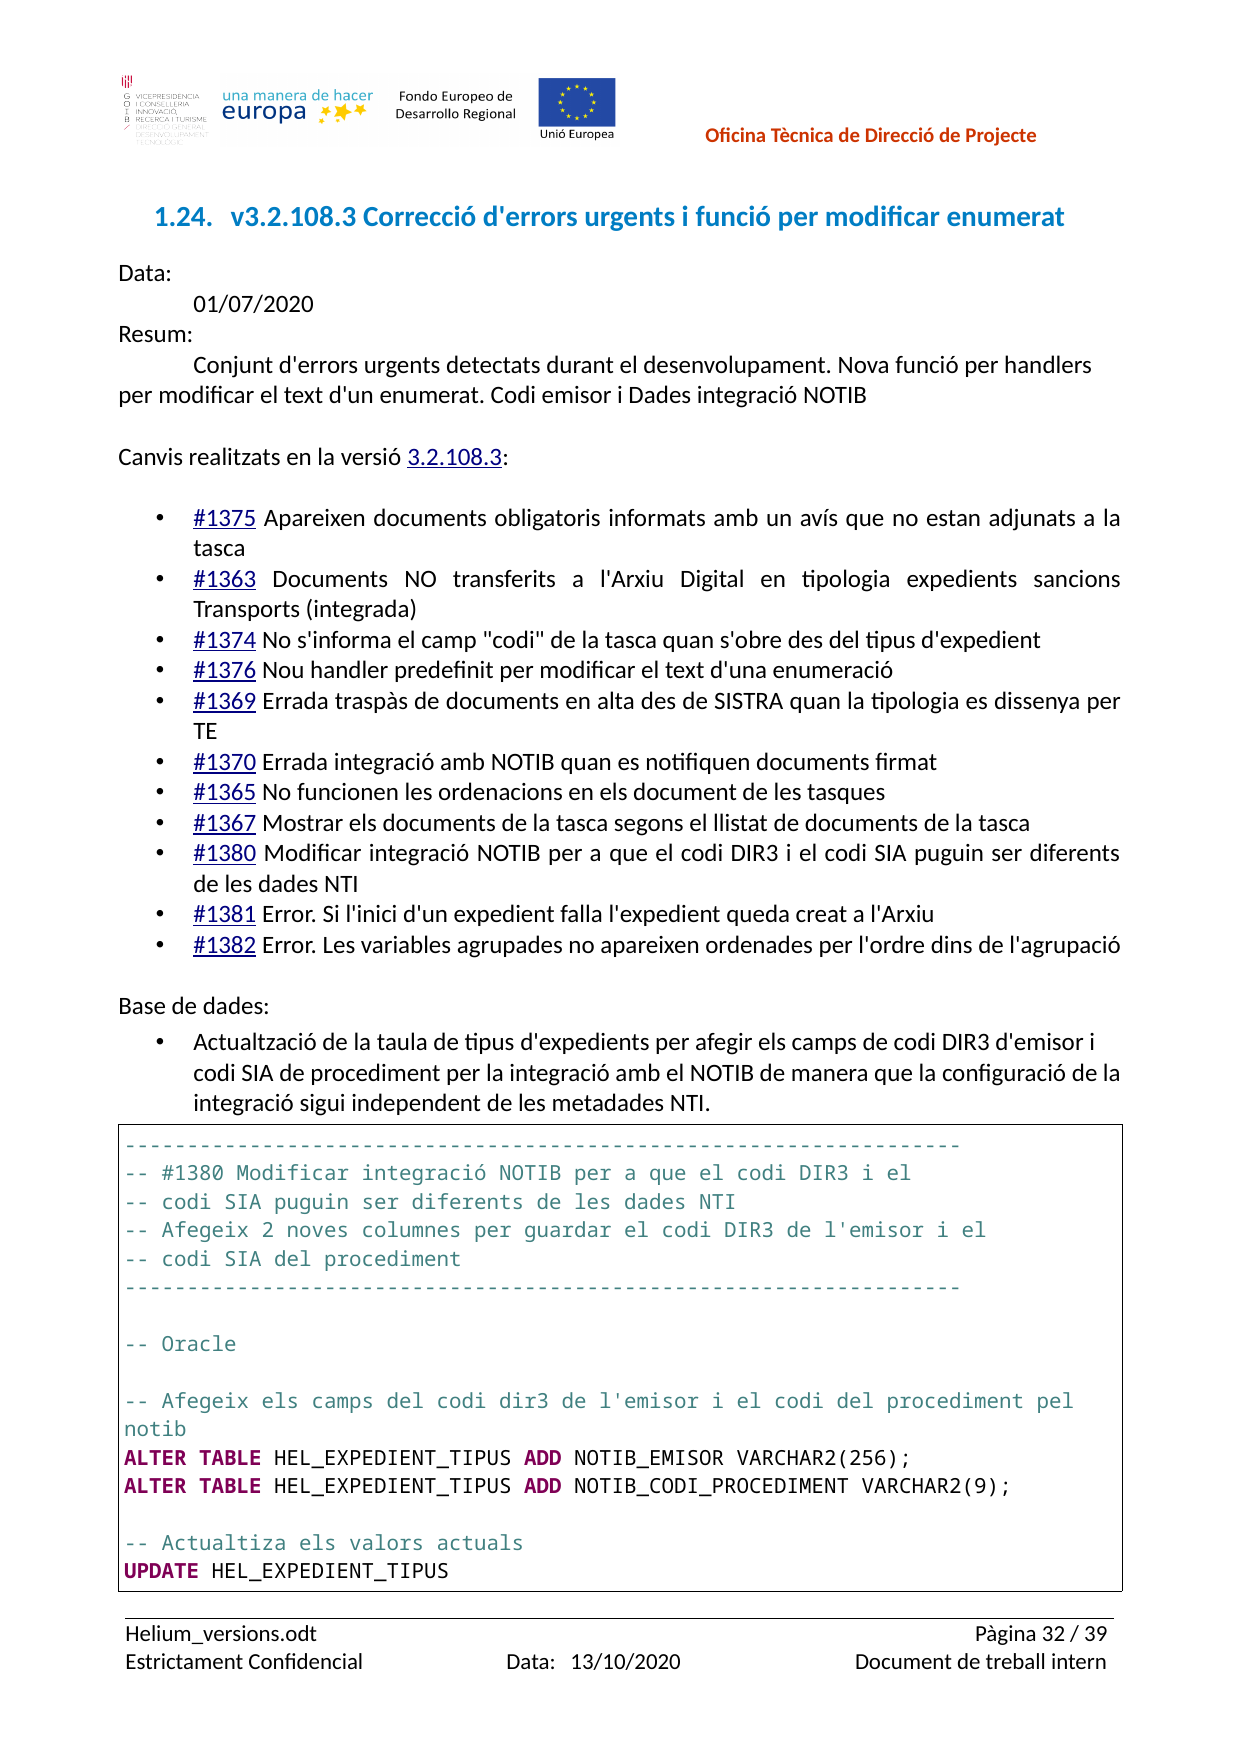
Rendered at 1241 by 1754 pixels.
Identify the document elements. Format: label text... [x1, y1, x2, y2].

picture [219, 73, 621, 147]
list #1365 No funcionen les ordenacions en els document de les tasques [156, 776, 1122, 807]
subtitle v3.2.108.3 Correcció d'errors urgents i funció per modificar enumerat [153, 198, 1122, 234]
text Data: [118, 258, 1122, 288]
text 01/07/2020 [118, 288, 1122, 319]
list #1374 No s'informa el camp "codi" de la tasca quan s'obre des del tipus d'expedient [156, 624, 1122, 654]
table_header ------------------------------------------------------------------- -- #1380 Modificar integració NOTIB per a que el codi DIR3 i el -- codi SIA puguin ser diferents de les dades NTI -- Afegeix 2 noves columnes per guardar el codi DIR3 de l'emisor i el -- codi SIA del procediment ------------------------------------------------------------------- -- Oracle -- Afegeix els camps del codi dir3 de l'emisor i el codi del procediment pel notib ALTER TABLE HEL_EXPEDIENT_TIPUS ADD NOTIB_EMISOR VARCHAR2(256); ALTER TABLE HEL_EXPEDIENT_TIPUS ADD NOTIB_CODI_PROCEDIMENT VARCHAR2(9); -- Actualtiza els valors actuals UPDATE HEL_EXPEDIENT_TIPUS [119, 1125, 1122, 1591]
list #1375 Apareixen documents obligatoris informats amb un avís que no estan adjunats a la tasca [156, 502, 1122, 563]
picture [118, 73, 213, 147]
list #1380 Modificar integració NOTIB per a que el codi DIR3 i el codi SIA puguin ser diferents de les dades NTI [156, 837, 1122, 898]
text Resum: [118, 319, 1122, 349]
list Actualtzació de la taula de tipus d'expedients per afegir els camps de codi DIR3 d'emisor i codi SIA de procediment per la integració amb el NOTIB de manera que la configuració de la integració sigui independent de les metadades NTI. [156, 1027, 1122, 1118]
text Conjunt d'errors urgents detectats durant el desenvolupament. Nova funció per handlers per modificar el text d'un enumerat. Codi emisor i Dades integració NOTIB [118, 349, 1122, 410]
list #1363 Documents NO transferits a l'Arxiu Digital en tipologia expedients sancions Transports (integrada) [156, 563, 1122, 624]
list #1376 Nou handler predefinit per modificar el text d'una enumeració [156, 654, 1122, 685]
list #1381 Error. Si l'inici d'un expedient falla l'expedient queda creat a l'Arxiu [156, 898, 1122, 929]
text Base de dades: [118, 990, 1122, 1021]
list #1367 Mostrar els documents de la tasca segons el llistat de documents de la tasca [156, 807, 1122, 837]
list #1382 Error. Les variables agrupades no apareixen ordenades per l'ordre dins de l'agrupació [156, 929, 1122, 959]
text Canvis realitzats en la versió 3.2.108.3: [118, 441, 1122, 471]
list #1369 Errada traspàs de documents en alta des de SISTRA quan la tipologia es dissenya per TE [156, 685, 1122, 746]
list #1370 Errada integració amb NOTIB quan es notifiquen documents firmat [156, 746, 1122, 776]
